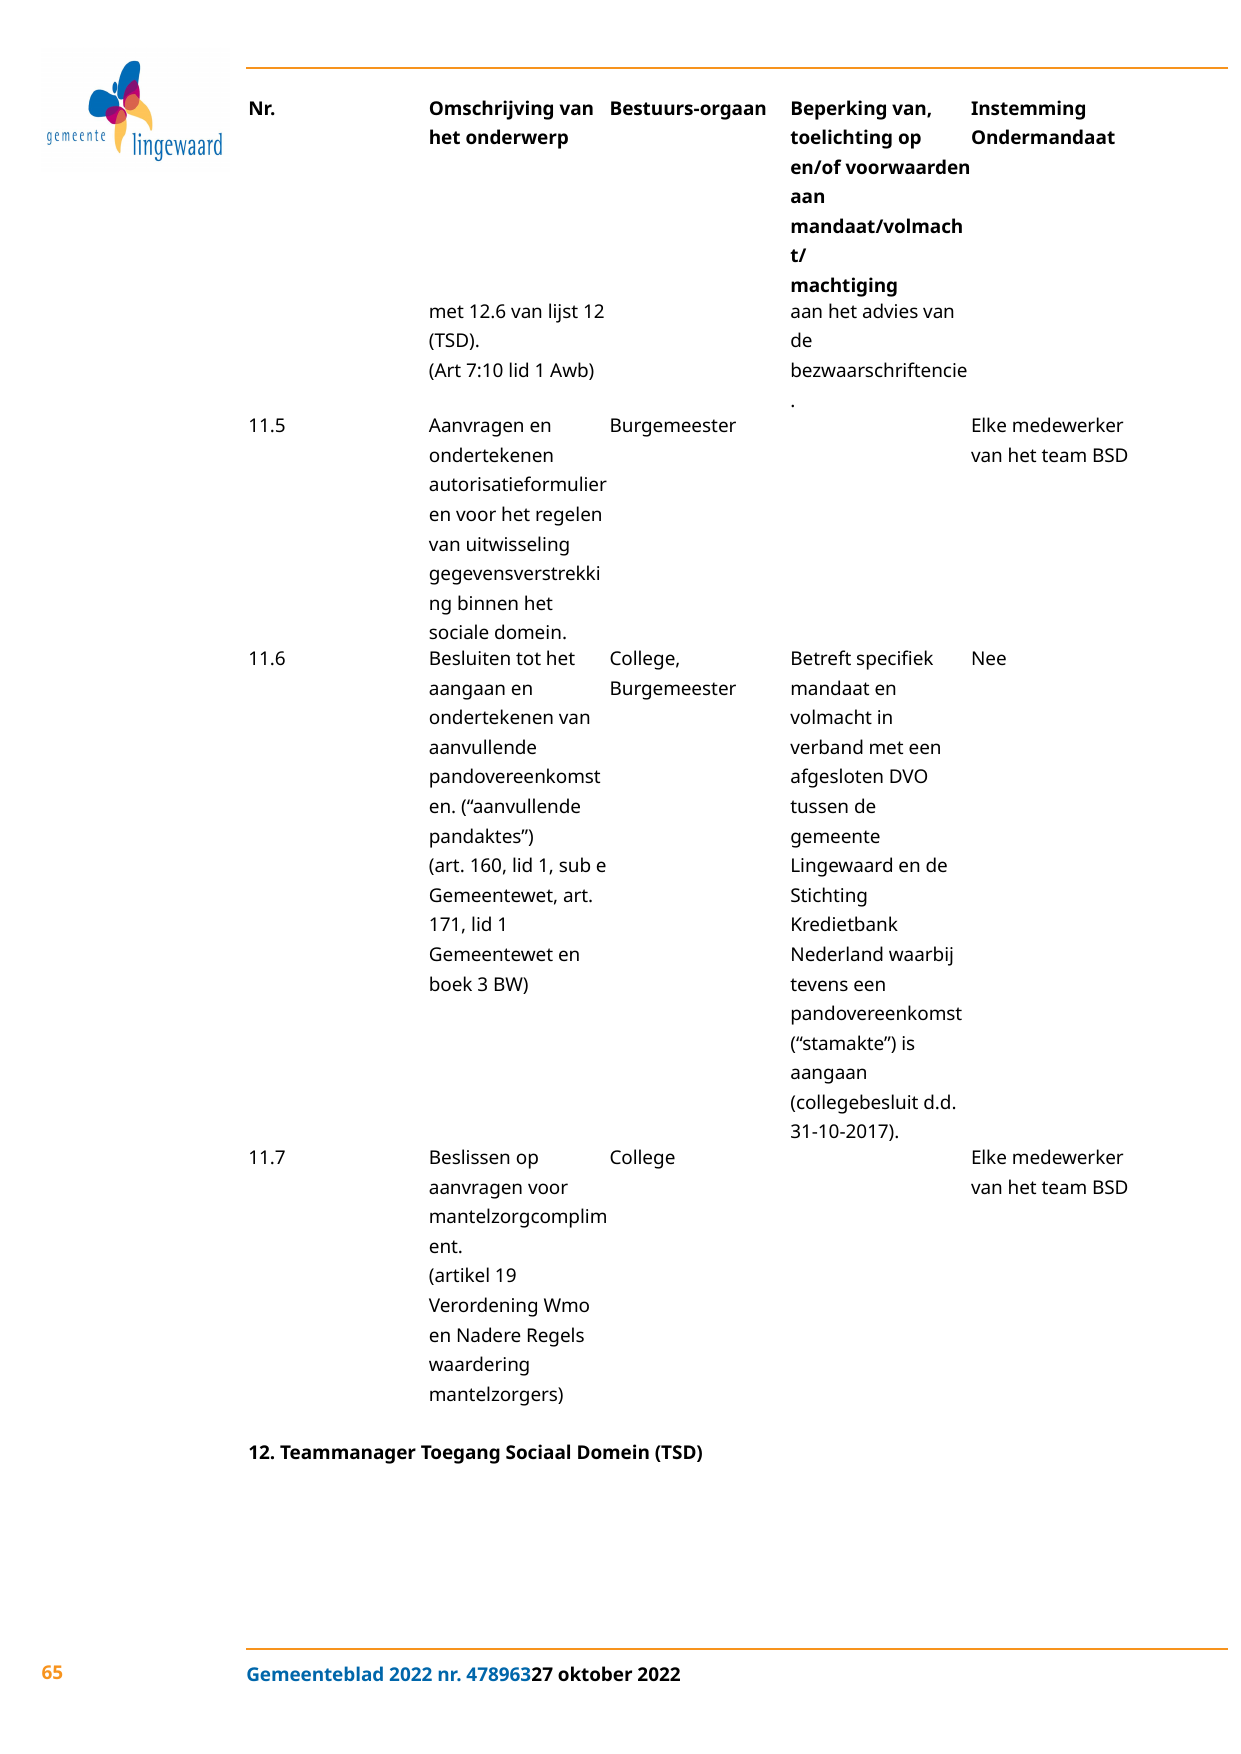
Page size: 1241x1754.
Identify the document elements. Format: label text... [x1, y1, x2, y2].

table_cell Beslissen op aanvragen voor mantelzorgcompliment. (artikel 19 Verordening Wmo en Nadere Regels waardering mantelzorgers) [429, 1144, 609, 1407]
table_cell 11.6 [248, 645, 429, 1144]
table_cell Besluiten tot het aangaan en ondertekenen van aanvullende pandovereenkomsten. (“aanvullende pandaktes”) (art. 160, lid 1, sub e Gemeentewet, art. 171, lid 1 Gemeentewet en boek 3 BW) [429, 645, 609, 1144]
table_cell Betreft specifiek mandaat en volmacht in verband met een afgesloten DVO tussen de gemeente Lingewaard en de Stichting Kredietbank Nederland waarbij tevens een pandovereenkomst (“stamakte”) is aangaan (collegebesluit d.d. 31-10-2017). [790, 645, 971, 1144]
table_header Nr. [248, 95, 429, 298]
table_cell College [609, 1144, 790, 1407]
table_cell aan het advies van de bezwaarschriftencie. [790, 298, 971, 412]
table_cell 11.5 [248, 413, 429, 645]
table_cell met 12.6 van lijst 12 (TSD). (Art 7:10 lid 1 Awb) [429, 298, 609, 412]
table_cell Elke medewerker van het team BSD [971, 413, 1152, 645]
table_cell [248, 298, 429, 412]
table_cell [790, 1144, 971, 1407]
table_cell 11.7 [248, 1144, 429, 1407]
table_cell Elke medewerker van het team BSD [971, 1144, 1152, 1407]
picture [41, 47, 231, 172]
table_cell [609, 298, 790, 412]
table_header Omschrijving van het onderwerp [429, 95, 609, 298]
table_cell [790, 413, 971, 645]
table_header Bestuurs-orgaan [609, 95, 790, 298]
table_cell Nee [971, 645, 1152, 1144]
table_cell College, Burgemeester [609, 645, 790, 1144]
table_cell Burgemeester [609, 413, 790, 645]
text 12. Teammanager Toegang Sociaal Domein (TSD) [248, 1439, 1152, 1465]
table_header Beperking van, toelichting op en/of voorwaarden aan mandaat/volmacht/ machtiging [790, 95, 971, 298]
table_header Instemming Ondermandaat [971, 95, 1152, 298]
table_cell Aanvragen en ondertekenen autorisatieformulieren voor het regelen van uitwisseling gegevensverstrekking binnen het sociale domein. [429, 413, 609, 645]
table_cell [971, 298, 1152, 412]
